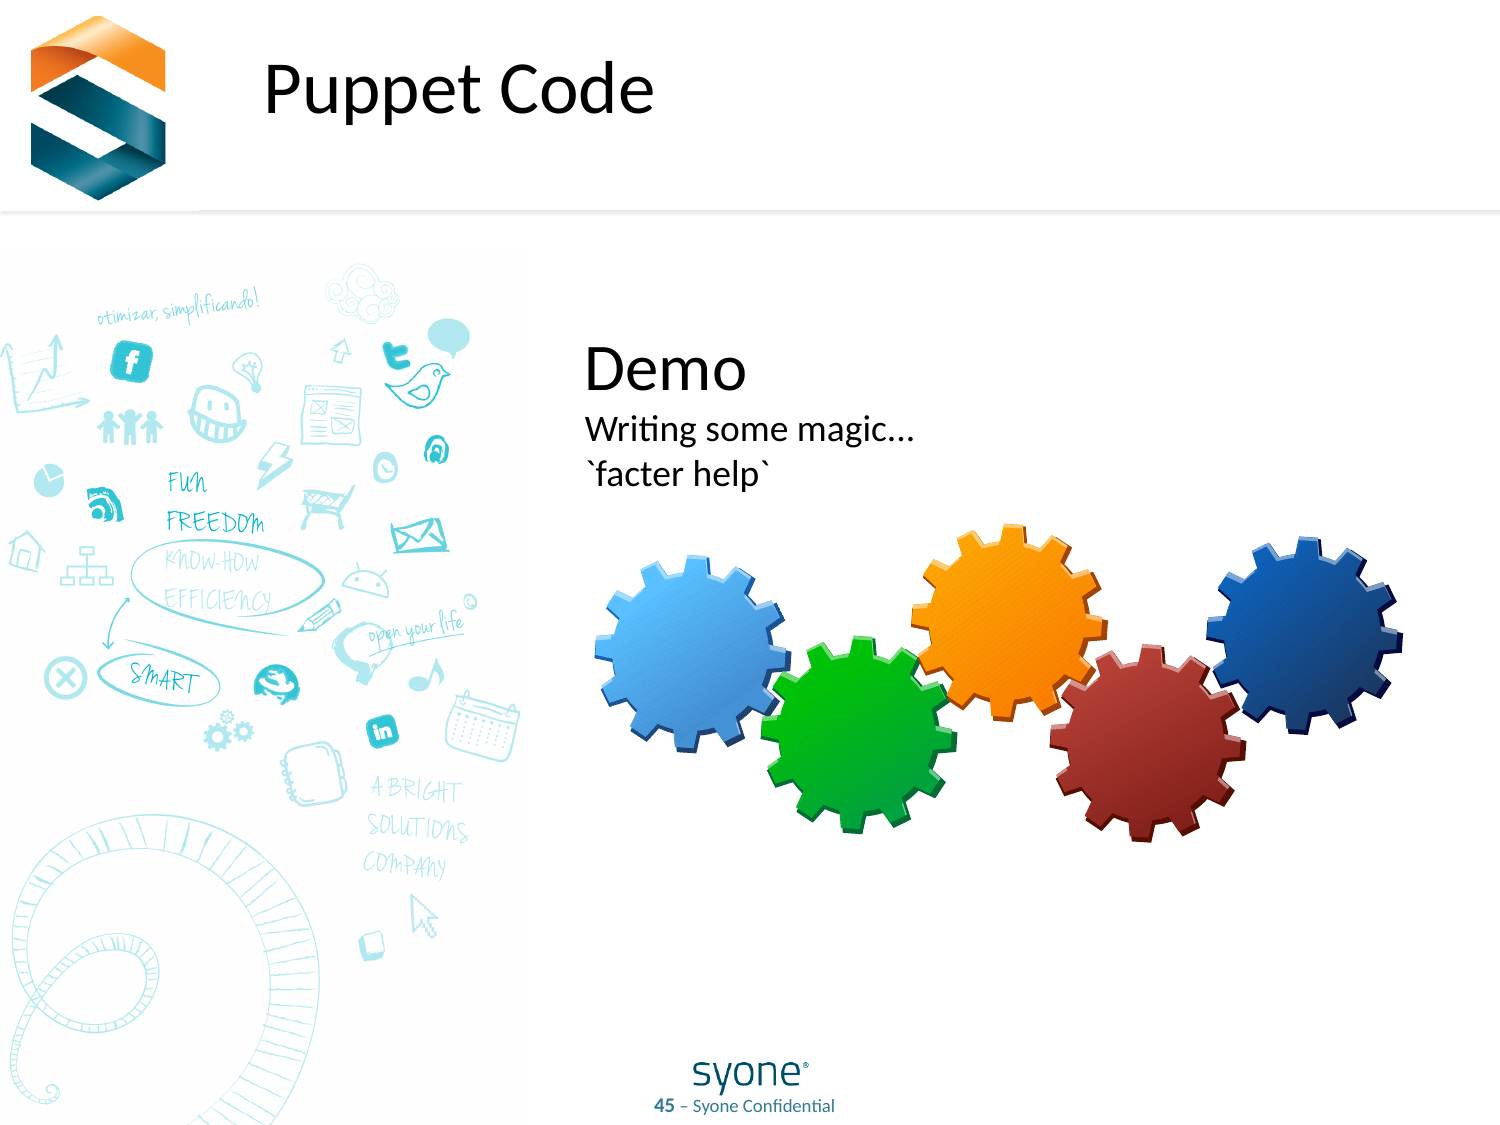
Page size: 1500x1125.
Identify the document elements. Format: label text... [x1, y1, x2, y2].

title Puppet Code [248, 37, 1355, 129]
title Demo Writing some magic... `facter help` [569, 307, 1440, 510]
picture [687, 1056, 813, 1098]
picture [578, 507, 1420, 863]
picture [0, 245, 530, 1125]
picture [0, 0, 1500, 219]
